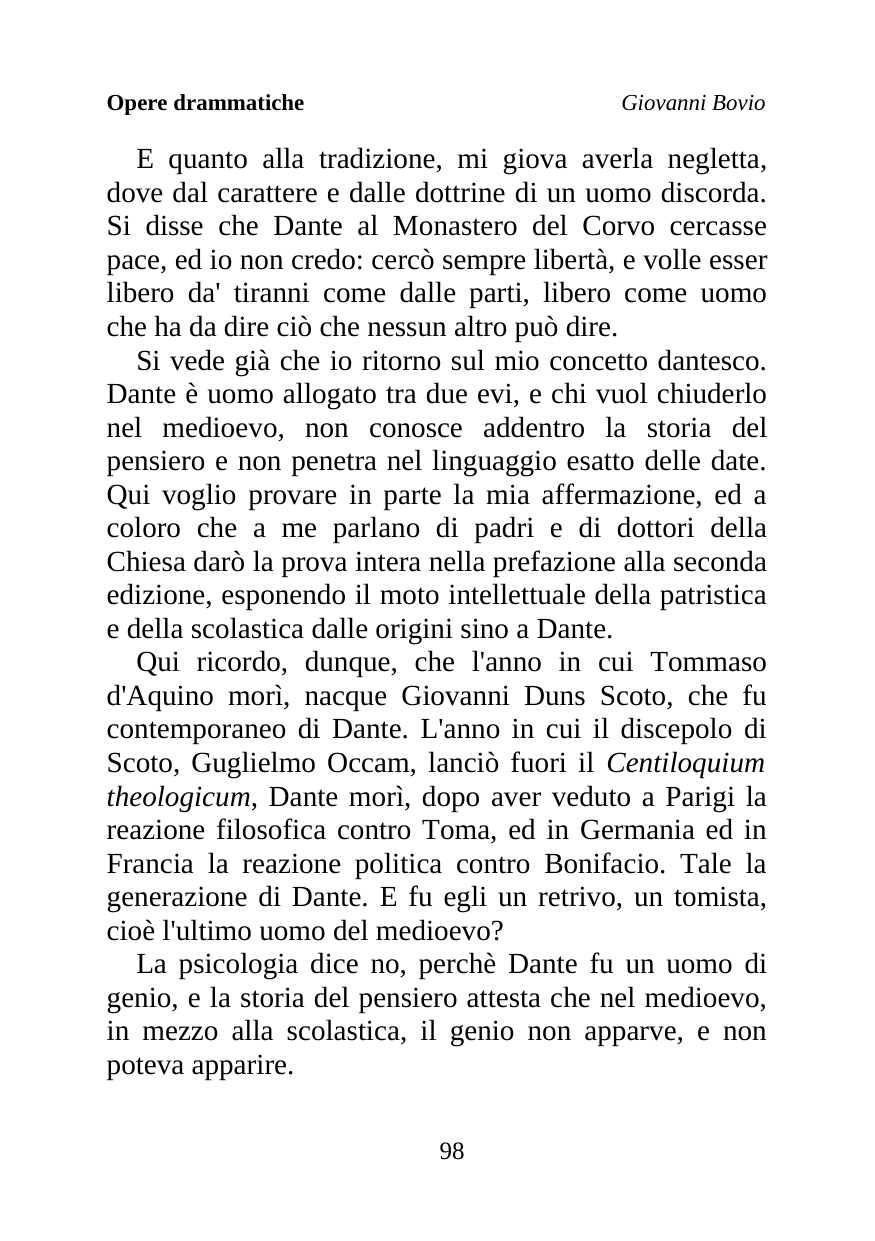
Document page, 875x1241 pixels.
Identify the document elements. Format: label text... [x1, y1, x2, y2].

text E quanto alla tradizione, mi giova averla negletta, dove dal carattere e dalle dottrine di un uomo discorda. Si disse che Dante al Monastero del Corvo cercasse pace, ed io non credo: cercò sempre libertà, e volle esser libero da' tiranni come dalle parti, libero come uomo che ha da dire ciò che nessun altro può dire. [106, 141, 768, 343]
text Qui ricordo, dunque, che l'anno in cui Tommaso d'Aquino morì, nacque Giovanni Duns Scoto, che fu contemporaneo di Dante. L'anno in cui il discepolo di Scoto, Guglielmo Occam, lanciò fuori il Centiloquium theologicum, Dante morì, dopo aver veduto a Parigi la reazione filosofica contro Toma, ed in Germania ed in Francia la reazione politica contro Bonifacio. Tale la generazione di Dante. E fu egli un retrivo, un tomista, cioè l'ultimo uomo del medioevo? [106, 644, 768, 946]
text La psicologia dice no, perchè Dante fu un uomo di genio, e la storia del pensiero attesta che nel medioevo, in mezzo alla scolastica, il genio non apparve, e non poteva apparire. [106, 946, 768, 1081]
text Si vede già che io ritorno sul mio concetto dantesco. Dante è uomo allogato tra due evi, e chi vuol chiuderlo nel medioevo, non conosce addentro la storia del pensiero e non penetra nel linguaggio esatto delle date. Qui voglio provare in parte la mia affermazione, ed a coloro che a me parlano di padri e di dottori della Chiesa darò la prova intera nella prefazione alla seconda edizione, esponendo il moto intellettuale della patristica e della scolastica dalle origini sino a Dante. [106, 343, 768, 644]
